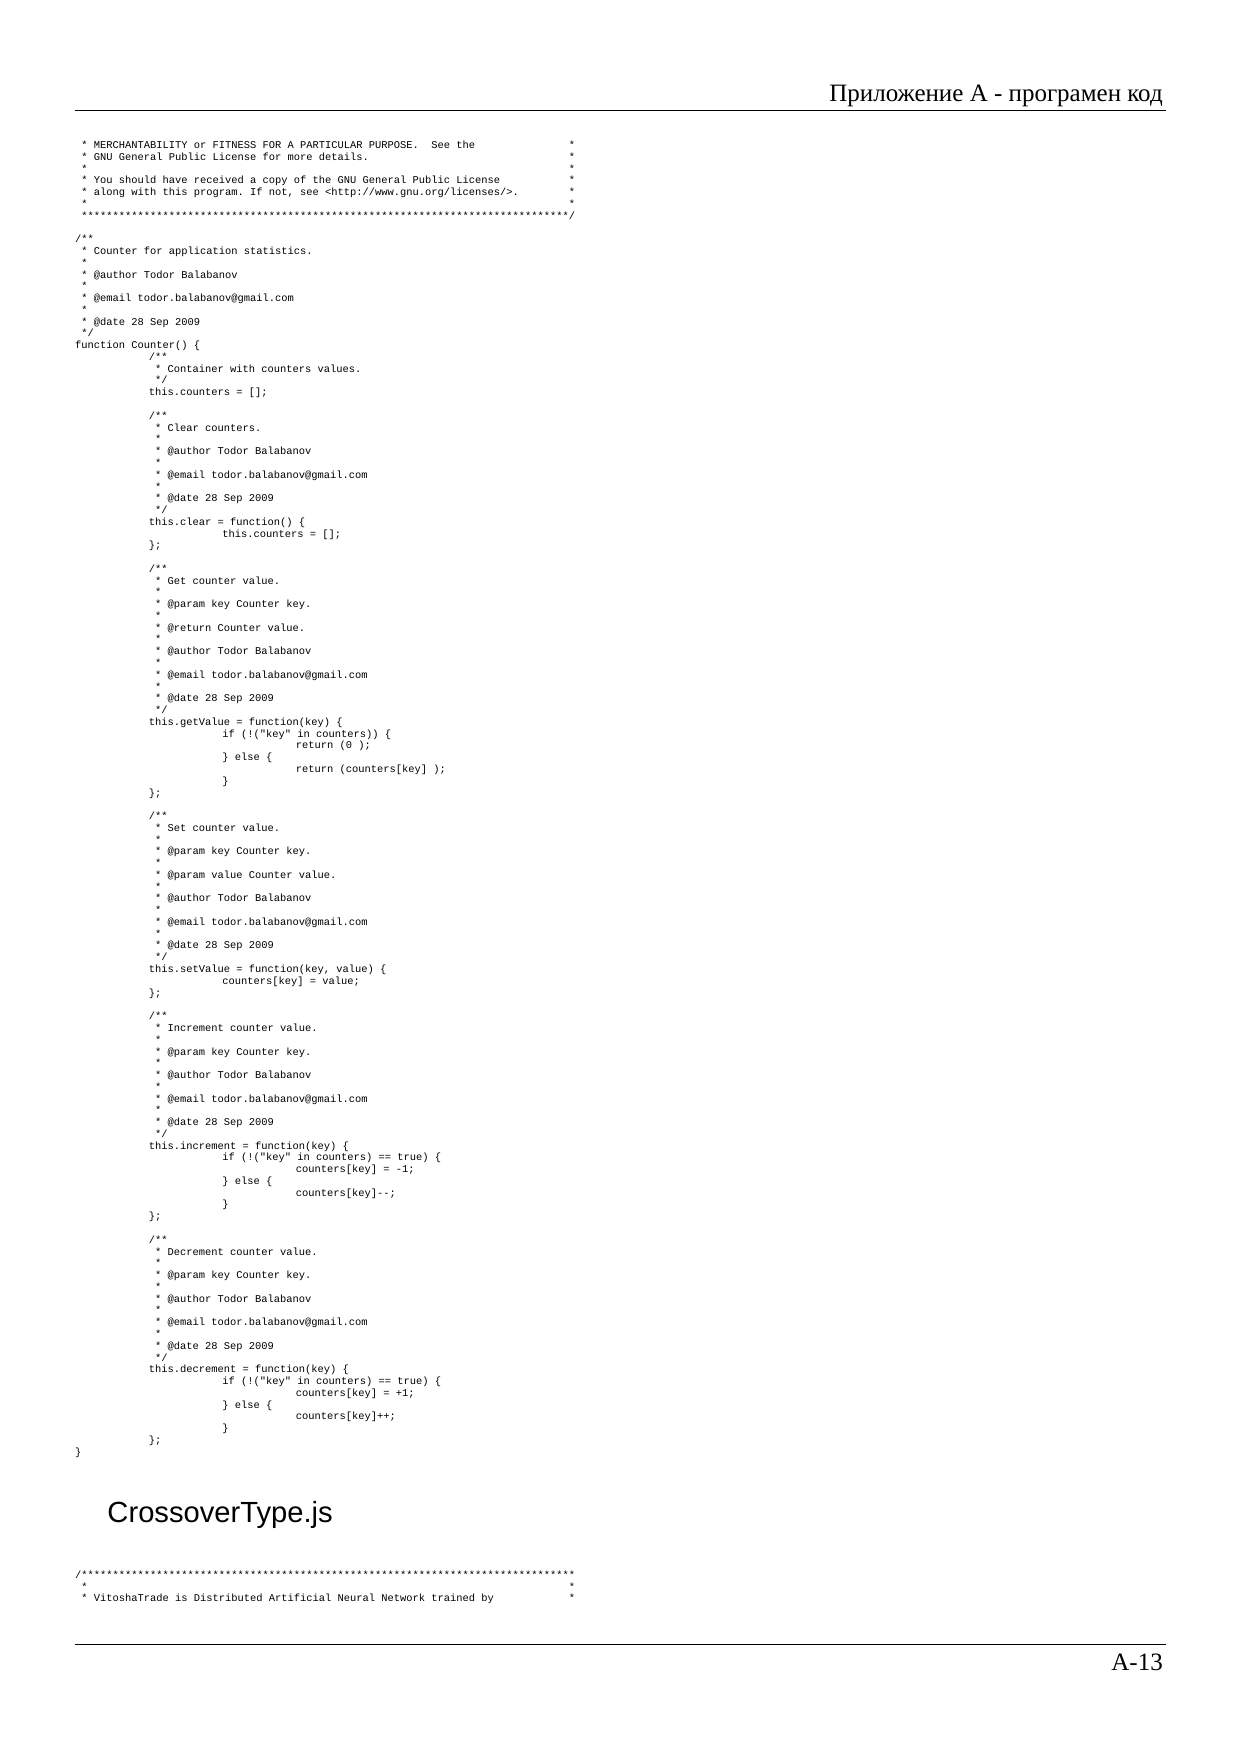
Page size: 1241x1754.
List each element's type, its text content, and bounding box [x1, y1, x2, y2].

text * Decrement counter value. [75, 1246, 1166, 1258]
text * [75, 928, 1166, 940]
text * [75, 858, 1166, 870]
text * @param key Counter key. [75, 1046, 1166, 1058]
text * * [75, 163, 1166, 175]
text */ [75, 328, 1166, 340]
text * [75, 1329, 1166, 1341]
text * @author Todor Balabanov [75, 893, 1166, 905]
text * @date 28 Sep 2009 [75, 693, 1166, 705]
text * @date 28 Sep 2009 [75, 316, 1166, 328]
text * @email todor.balabanov@gmail.com [75, 669, 1166, 681]
text * [75, 905, 1166, 917]
text * @email todor.balabanov@gmail.com [75, 917, 1166, 928]
text function Counter() { [75, 340, 1166, 352]
text /** [75, 1011, 1166, 1023]
text * Increment counter value. [75, 1023, 1166, 1034]
text * Clear counters. [75, 422, 1166, 434]
text /** [75, 1234, 1166, 1246]
text /******************************************************************************* [75, 1569, 1166, 1581]
text * @author Todor Balabanov [75, 446, 1166, 458]
text counters[key] = value; [75, 976, 1166, 987]
text * Set counter value. [75, 823, 1166, 834]
text * @email todor.balabanov@gmail.com [75, 1093, 1166, 1105]
text if (!("key" in counters) == true) { [75, 1152, 1166, 1164]
text * @email todor.balabanov@gmail.com [75, 293, 1166, 305]
text * * [75, 199, 1166, 211]
text this.setValue = function(key, value) { [75, 964, 1166, 976]
text ******************************************************************************/ [75, 211, 1166, 222]
text * [75, 258, 1166, 269]
text */ [75, 375, 1166, 387]
text this.counters = []; [75, 528, 1166, 540]
text /** [75, 564, 1166, 575]
text /** [75, 411, 1166, 422]
text counters[key] = +1; [75, 1388, 1166, 1399]
text * [75, 1305, 1166, 1317]
text }; [75, 1211, 1166, 1223]
text /** [75, 811, 1166, 823]
text * [75, 1105, 1166, 1117]
text */ [75, 952, 1166, 964]
text */ [75, 705, 1166, 717]
text * VitoshaTrade is Distributed Artificial Neural Network trained by * [75, 1593, 1166, 1605]
text * [75, 587, 1166, 599]
text * [75, 681, 1166, 693]
text }; [75, 987, 1166, 999]
text * [75, 658, 1166, 669]
text } [75, 1199, 1166, 1211]
text * @email todor.balabanov@gmail.com [75, 1317, 1166, 1329]
text counters[key] = -1; [75, 1164, 1166, 1176]
text * @param key Counter key. [75, 1270, 1166, 1282]
text * [75, 1258, 1166, 1270]
text return (0 ); [75, 740, 1166, 752]
text * Counter for application statistics. [75, 246, 1166, 258]
text * Get counter value. [75, 575, 1166, 587]
text } [75, 776, 1166, 787]
text * @return Counter value. [75, 622, 1166, 634]
text counters[key]--; [75, 1187, 1166, 1199]
text * [75, 1034, 1166, 1046]
text * @date 28 Sep 2009 [75, 1341, 1166, 1352]
text * @author Todor Balabanov [75, 1070, 1166, 1082]
text } else { [75, 752, 1166, 764]
text */ [75, 1352, 1166, 1364]
text * @date 28 Sep 2009 [75, 940, 1166, 952]
text if (!("key" in counters)) { [75, 728, 1166, 740]
text * [75, 1082, 1166, 1093]
text * @param key Counter key. [75, 599, 1166, 611]
text }; [75, 787, 1166, 799]
text * [75, 1282, 1166, 1293]
text }; [75, 540, 1166, 552]
text * [75, 881, 1166, 893]
text this.counters = []; [75, 387, 1166, 399]
text * @date 28 Sep 2009 [75, 1117, 1166, 1129]
text * MERCHANTABILITY or FITNESS FOR A PARTICULAR PURPOSE. See the * [75, 140, 1166, 152]
subtitle CrossoverType.js [75, 1495, 1166, 1528]
text * @param value Counter value. [75, 870, 1166, 881]
text * [75, 305, 1166, 316]
text } [75, 1423, 1166, 1435]
text this.increment = function(key) { [75, 1140, 1166, 1152]
text * [75, 1058, 1166, 1070]
text * @email todor.balabanov@gmail.com [75, 469, 1166, 481]
text * @date 28 Sep 2009 [75, 493, 1166, 505]
text * along with this program. If not, see <http://www.gnu.org/licenses/>. * [75, 187, 1166, 199]
text */ [75, 505, 1166, 517]
text * @param key Counter key. [75, 846, 1166, 858]
text * @author Todor Balabanov [75, 269, 1166, 281]
text /** [75, 352, 1166, 363]
text * [75, 481, 1166, 493]
text */ [75, 1129, 1166, 1140]
text } else { [75, 1399, 1166, 1411]
text * GNU General Public License for more details. * [75, 152, 1166, 163]
text this.getValue = function(key) { [75, 717, 1166, 728]
text * [75, 834, 1166, 846]
text } [75, 1446, 1166, 1458]
text * @author Todor Balabanov [75, 1293, 1166, 1305]
text * [75, 611, 1166, 622]
text * [75, 281, 1166, 293]
text * Container with counters values. [75, 363, 1166, 375]
text * You should have received a copy of the GNU General Public License * [75, 175, 1166, 187]
text return (counters[key] ); [75, 764, 1166, 776]
text this.decrement = function(key) { [75, 1364, 1166, 1376]
text * * [75, 1581, 1166, 1593]
text }; [75, 1435, 1166, 1446]
text * [75, 634, 1166, 646]
text * @author Todor Balabanov [75, 646, 1166, 658]
text /** [75, 234, 1166, 246]
text } else { [75, 1176, 1166, 1187]
text this.clear = function() { [75, 517, 1166, 528]
text if (!("key" in counters) == true) { [75, 1376, 1166, 1388]
text * [75, 458, 1166, 469]
text * [75, 434, 1166, 446]
text counters[key]++; [75, 1411, 1166, 1423]
